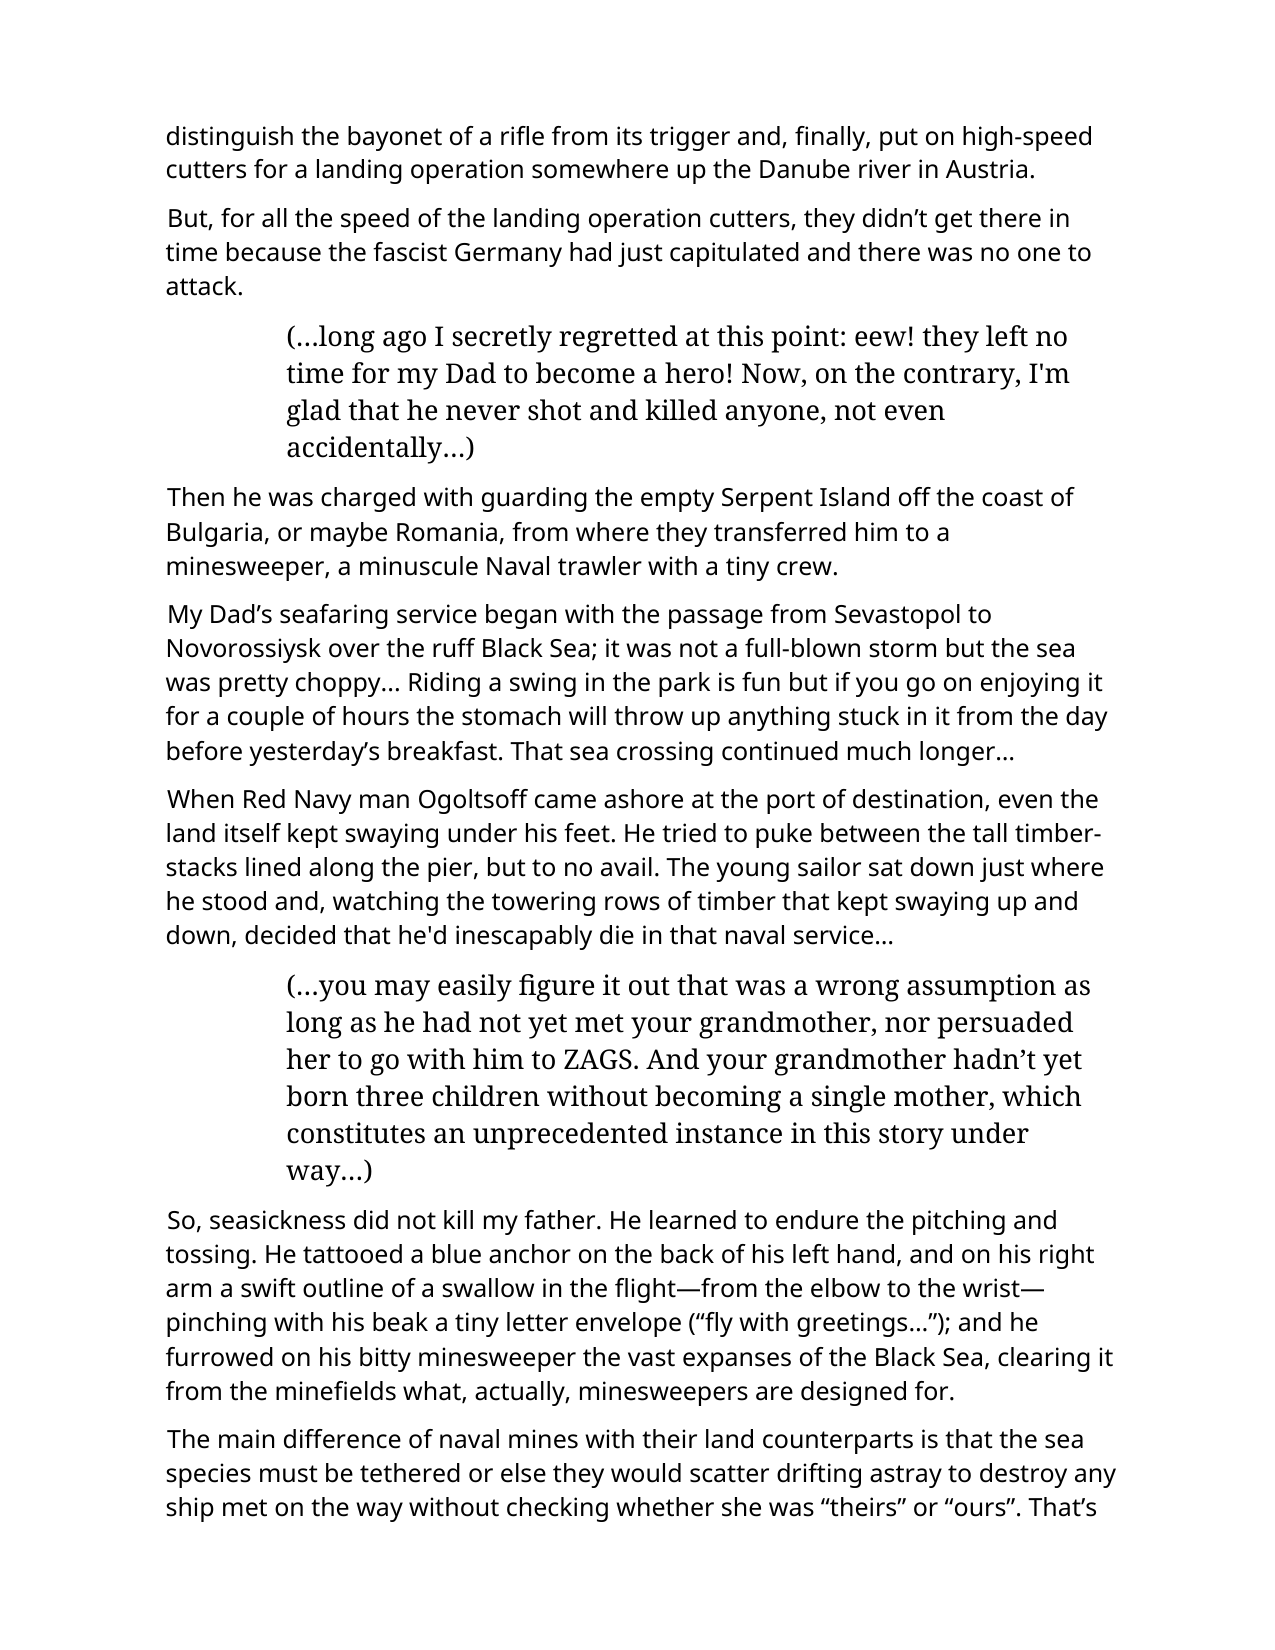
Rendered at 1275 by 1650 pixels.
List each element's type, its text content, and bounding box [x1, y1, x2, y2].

text The main difference of naval mines with their land counterparts is that the sea species must be tethered or else they would scatter drifting astray to destroy any ship met on the way without checking whether she was “theirs” or “ours”. That’s [165, 1422, 1118, 1524]
text distinguish the bayonet of a rifle from its trigger and, finally, put on high-speed cutters for a landing operation somewhere up the Danube river in Austria. [165, 118, 1118, 186]
text When Red Navy man Ogoltsoff came ashore at the port of destination, even the land itself kept swaying under his feet. He tried to puke between the tall timber-stacks lined along the pier, but to no avail. The young sailor sat down just where he stood and, watching the towering rows of timber that kept swaying up and down, decided that he'd inescapably die in that naval service… [165, 782, 1118, 952]
text Then he was charged with guarding the empty Serpent Island off the coast of Bulgaria, or maybe Romania, from where they transferred him to a minesweeper, a minuscule Naval trawler with a tiny crew. [165, 480, 1118, 582]
text My Dad’s seafaring service began with the passage from Sevastopol to Novorossiysk over the ruff Black Sea; it was not a full-blown storm but the sea was pretty choppy... Riding a swing in the park is fun but if you go on enjoying it for a couple of hours the stomach will throw up anything stuck in it from the day before yesterday’s breakfast. That sea crossing continued much longer… [165, 597, 1118, 767]
list (…long ago I secretly regretted at this point: eew! they left no time for my Dad to become a hero! Now, on the contrary, I'm glad that he never shot and killed anyone, not even accidentally…) [286, 318, 1118, 465]
text But, for all the speed of the landing operation cutters, they didn’t get there in time because the fascist Germany had just capitulated and there was no one to attack. [165, 201, 1118, 303]
list (…you may easily figure it out that was a wrong assumption as long as he had not yet met your grandmother, nor persuaded her to go with him to ZAGS. And your grandmother hadn’t yet born three children without becoming a single mother, which constitutes an unprecedented instance in this story under way…) [286, 967, 1118, 1188]
text So, seasickness did not kill my father. He learned to endure the pitching and tossing. He tattooed a blue anchor on the back of his left hand, and on his right arm a swift outline of a swallow in the flight—from the elbow to the wrist—pinching with his beak a tiny letter envelope (“fly with greetings…”); and he furrowed on his bitty minesweeper the vast expanses of the Black Sea, clearing it from the minefields what, actually, minesweepers are designed for. [165, 1203, 1118, 1407]
